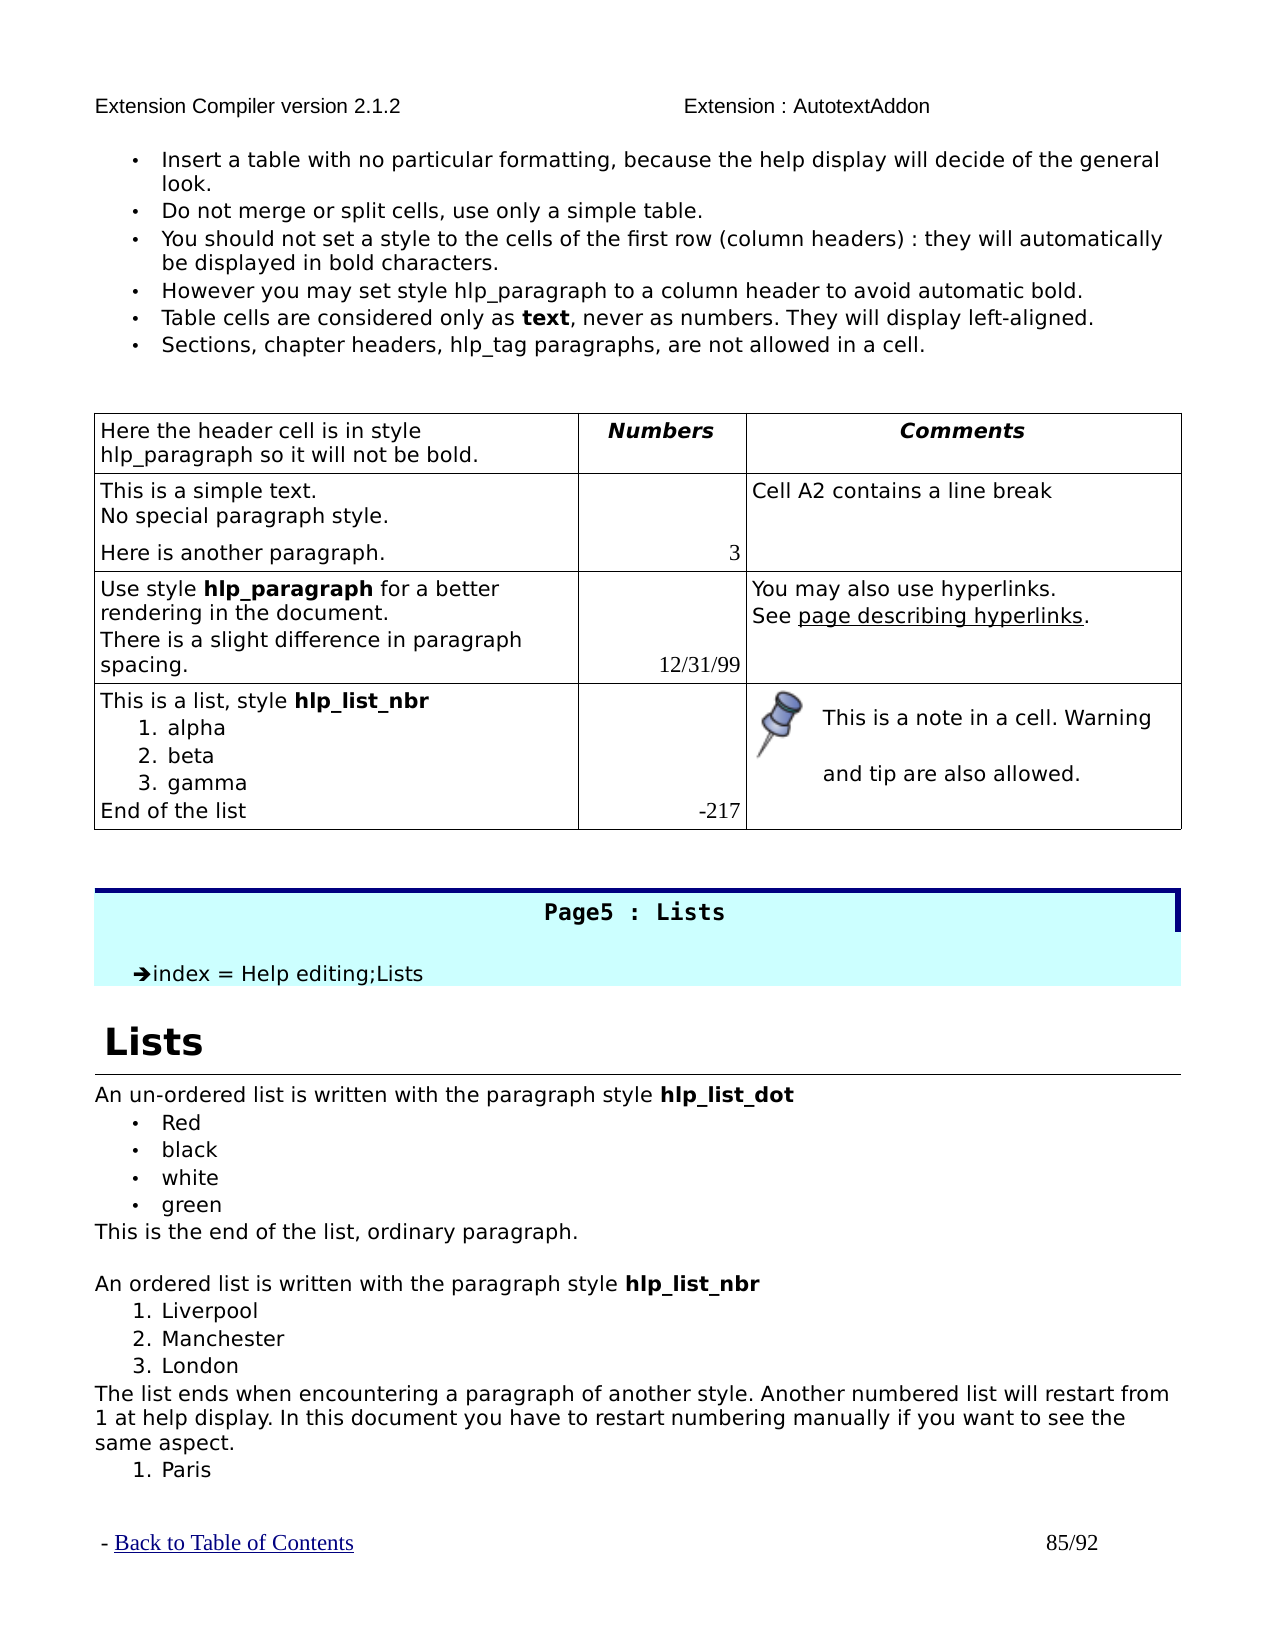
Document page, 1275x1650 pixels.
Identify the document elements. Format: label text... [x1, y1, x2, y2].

table_cell This is a list, style hlp_list_nbr alpha beta gamma End of the list [95, 684, 578, 829]
list Table cells are considered only as text, never as numbers. They will display left-aligned. [132, 306, 1181, 331]
table_header Numbers [579, 414, 746, 473]
list London [132, 1354, 1181, 1379]
table_cell This is a simple text. No special paragraph style. Here is another paragraph. [95, 474, 578, 571]
list white [132, 1165, 1181, 1190]
table_cell 31/12/99 [579, 572, 746, 683]
list However you may set style hlp_paragraph to a column header to avoid automatic bold. [132, 279, 1181, 303]
table_cell You may also use hyperlinks. See page describing hyperlinks. [747, 572, 1181, 683]
text Lists [94, 1011, 1181, 1074]
table_header Here the header cell is in style hlp_paragraph so it will not be bold. [95, 414, 578, 473]
table_cell This is a note in a cell. Warning and tip are also allowed. [747, 684, 1181, 829]
list Liverpool [132, 1299, 1181, 1324]
list Do not merge or split cells, use only a simple table. [132, 199, 1181, 224]
list green [132, 1193, 1181, 1217]
list index = Help editing;Lists [94, 961, 1181, 986]
list Insert a table with no particular formatting, because the help display will decide of the general look. [132, 147, 1181, 196]
text An un-ordered list is written with the paragraph style hlp_list_dot [94, 1083, 1181, 1108]
table_cell -217 [579, 684, 746, 829]
list black [132, 1138, 1181, 1162]
table_cell 3 [579, 474, 746, 571]
text Page5 : Lists [94, 889, 1175, 932]
list Paris [132, 1458, 1181, 1482]
table_cell Use style hlp_paragraph for a better rendering in the document. There is a slight difference in paragraph spacing. [95, 572, 578, 683]
table_header Comments [747, 414, 1181, 473]
text The list ends when encountering a paragraph of another style. Another numbered list will restart from 1 at help display. In this document you have to restart numbering manually if you want to see the same aspect. [94, 1382, 1181, 1455]
text This is the end of the list, ordinary paragraph. [94, 1220, 1181, 1245]
list Manchester [132, 1327, 1181, 1351]
text An ordered list is written with the paragraph style hlp_list_nbr [94, 1248, 1181, 1297]
list Red [132, 1111, 1181, 1135]
list Sections, chapter headers, hlp_tag paragraphs, are not allowed in a cell. [132, 333, 1181, 358]
table_cell Cell A2 contains a line break [747, 474, 1181, 571]
picture [752, 689, 808, 761]
list You should not set a style to the cells of the first row (column headers) : they will automatically be displayed in bold characters. [132, 227, 1181, 276]
